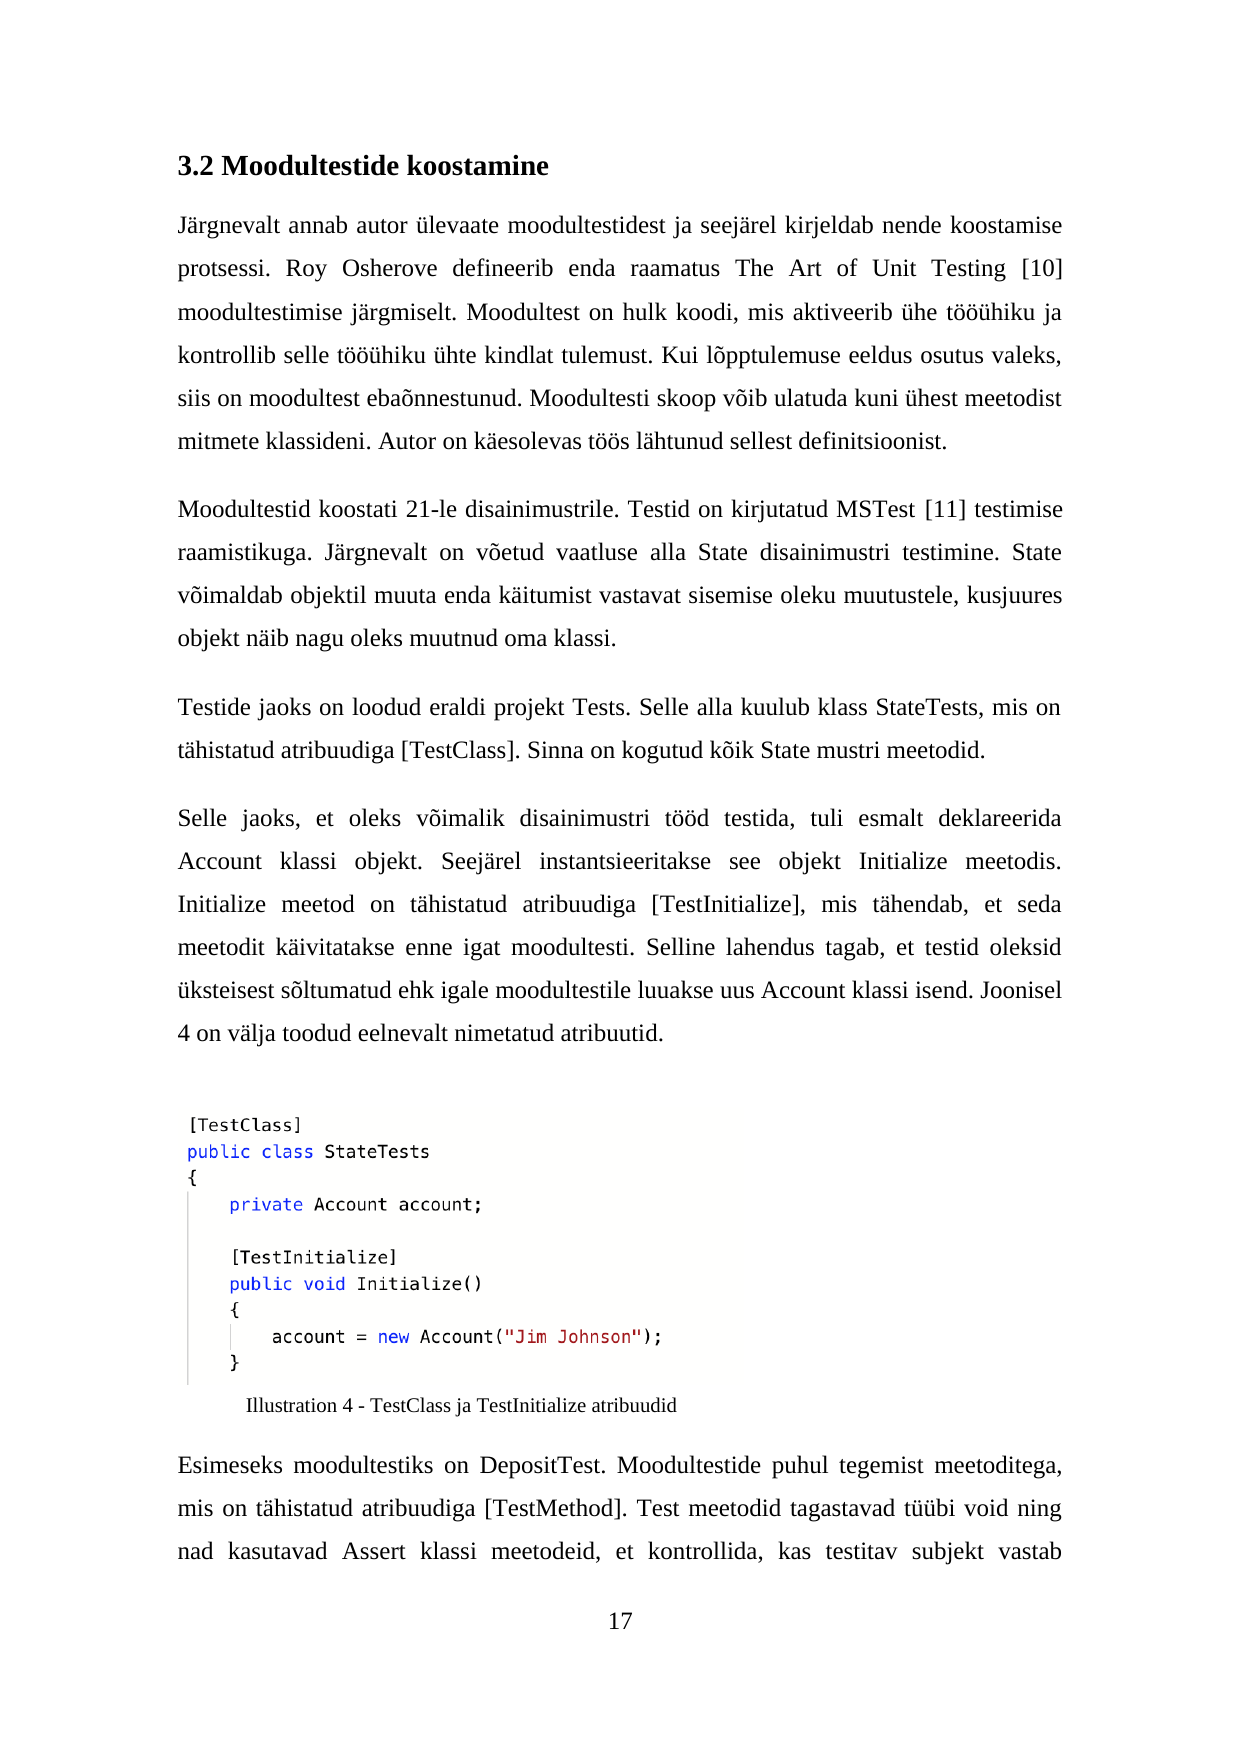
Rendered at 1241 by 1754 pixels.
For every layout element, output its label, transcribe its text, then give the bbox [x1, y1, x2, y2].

text Esimeseks moodultestiks on DepositTest. Moodultestide puhul tegemist meetoditega, mis on tähistatud atribuudiga [TestMethod]. Test meetodid tagastavad tüübi void ning nad kasutavad Assert klassi meetodeid, et kontrollida, kas testitav subjekt vastab [177, 1450, 1063, 1565]
text Selle jaoks, et oleks võimalik disainimustri tööd testida, tuli esmalt deklareerida Account klassi objekt. Seejärel instantsieeritakse see objekt Initialize meetodis. Initialize meetod on tähistatud atribuudiga [TestInitialize], mis tähendab, et seda meetodit käivitatakse enne igat moodultesti. Selline lahendus tagab, et testid oleksid üksteisest sõltumatud ehk igale moodultestile luuakse uus Account klassi isend. Joonisel 4 on välja toodud eelnevalt nimetatud atribuutid. [177, 803, 1063, 1047]
picture [178, 1107, 745, 1385]
subtitle Moodultestide koostamine [177, 148, 1063, 181]
text Testide jaoks on loodud eraldi projekt Tests. Selle alla kuulub klass StateTests, mis on tähistatud atribuudiga [TestClass]. Sinna on kogutud kõik State mustri meetodid. [177, 692, 1063, 763]
text Illustration 4 - TestClass ja TestInitialize atribuudid [178, 1385, 744, 1417]
text Moodultestid koostati 21-le disainimustrile. Testid on kirjutatud MSTest [11] testimise raamistikuga. Järgnevalt on võetud vaatluse alla State disainimustri testimine. State võimaldab objektil muuta enda käitumist vastavat sisemise oleku muutustele, kusjuures objekt näib nagu oleks muutnud oma klassi. [177, 494, 1063, 652]
text Järgnevalt annab autor ülevaate moodultestidest ja seejärel kirjeldab nende koostamise protsessi. Roy Osherove defineerib enda raamatus The Art of Unit Testing [10] moodultestimise järgmiselt. Moodultest on hulk koodi, mis aktiveerib ühe tööühiku ja kontrollib selle tööühiku ühte kindlat tulemust. Kui lõpptulemuse eeldus osutus valeks, siis on moodultest ebaõnnestunud. Moodultesti skoop võib ulatuda kuni ühest meetodist mitmete klassideni. Autor on käesolevas töös lähtunud sellest definitsioonist. [177, 210, 1063, 455]
